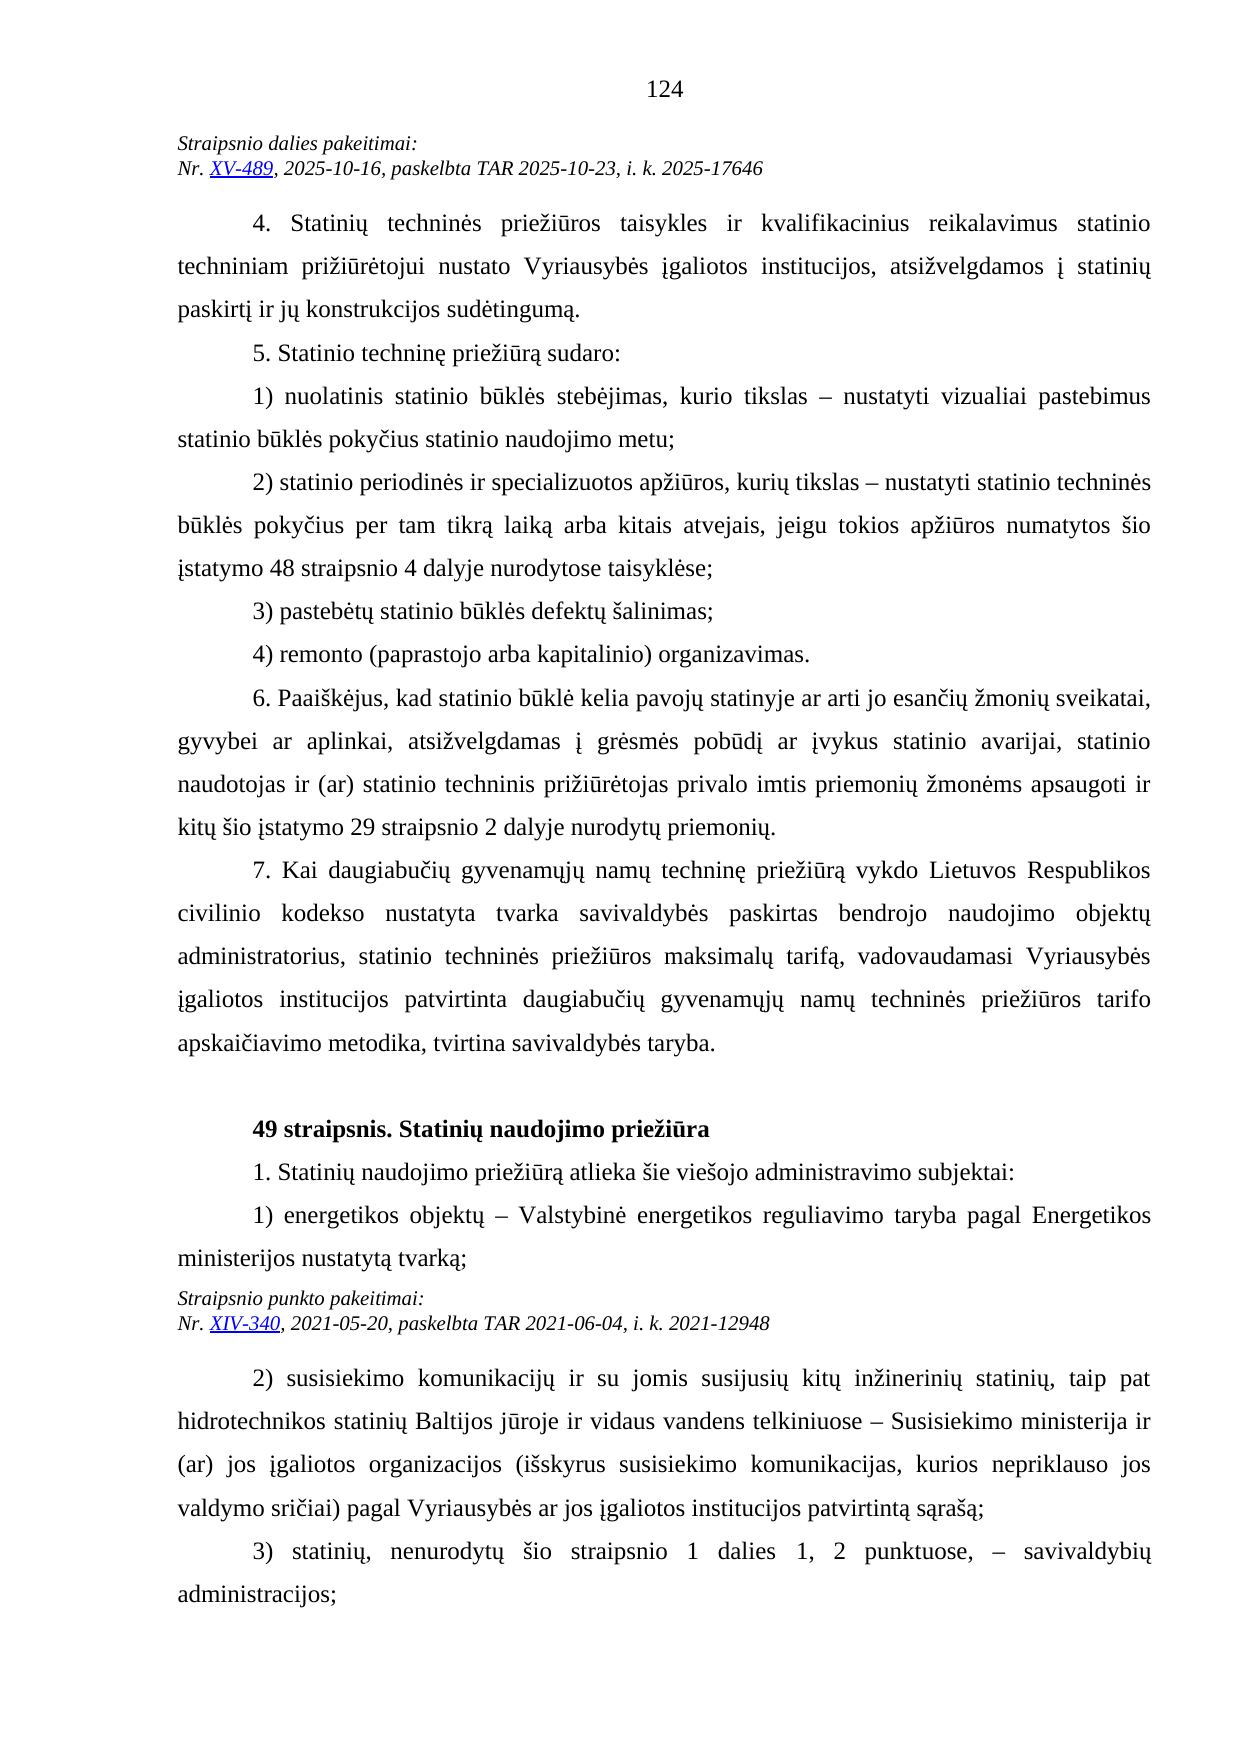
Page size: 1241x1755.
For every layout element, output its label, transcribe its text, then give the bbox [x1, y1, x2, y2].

text 2) statinio periodinės ir specializuotos apžiūros, kurių tikslas – nustatyti statinio techninės būklės pokyčius per tam tikrą laiką arba kitais atvejais, jeigu tokios apžiūros numatytos šio įstatymo 48 straipsnio 4 dalyje nurodytose taisyklėse; [177, 467, 1152, 582]
text 1) energetikos objektų – Valstybinė energetikos reguliavimo taryba pagal Energetikos ministerijos nustatytą tvarką; [177, 1200, 1152, 1272]
text 3) statinių, nenurodytų šio straipsnio 1 dalies 1, 2 punktuose, – savivaldybių administracijos; [177, 1536, 1152, 1608]
text 4. Statinių techninės priežiūros taisykles ir kvalifikacinius reikalavimus statinio techniniam prižiūrėtojui nustato Vyriausybės įgaliotos institucijos, atsižvelgdamos į statinių paskirtį ir jų konstrukcijos sudėtingumą. [177, 208, 1152, 323]
text Straipsnio punkto pakeitimai: [177, 1286, 1152, 1310]
text 1. Statinių naudojimo priežiūrą atlieka šie viešojo administravimo subjektai: [177, 1157, 1152, 1186]
text 7. Kai daugiabučių gyvenamųjų namų techninę priežiūrą vykdo Lietuvos Respublikos civilinio kodekso nustatyta tvarka savivaldybės paskirtas bendrojo naudojimo objektų administratorius, statinio techninės priežiūros maksimalų tarifą, vadovaudamasi Vyriausybės įgaliotos institucijos patvirtinta daugiabučių gyvenamųjų namų techninės priežiūros tarifo apskaičiavimo metodika, tvirtina savivaldybės taryba. [177, 855, 1152, 1056]
text 4) remonto (paprastojo arba kapitalinio) organizavimas. [177, 639, 1152, 668]
text 49 straipsnis. Statinių naudojimo priežiūra [177, 1114, 1152, 1143]
text Nr. XV-489, 2025-10-16, paskelbta TAR 2025-10-23, i. k. 2025-17646 [177, 155, 1152, 179]
text 5. Statinio techninę priežiūrą sudaro: [177, 338, 1152, 366]
text Straipsnio dalies pakeitimai: [177, 131, 1152, 155]
text 2) susisiekimo komunikacijų ir su jomis susijusių kitų inžinerinių statinių, taip pat hidrotechnikos statinių Baltijos jūroje ir vidaus vandens telkiniuose – Susisiekimo ministerija ir (ar) jos įgaliotos organizacijos (išskyrus susisiekimo komunikacijas, kurios nepriklauso jos valdymo sričiai) pagal Vyriausybės ar jos įgaliotos institucijos patvirtintą sąrašą; [177, 1363, 1152, 1521]
text 6. Paaiškėjus, kad statinio būklė kelia pavojų statinyje ar arti jo esančių žmonių sveikatai, gyvybei ar aplinkai, atsižvelgdamas į grėsmės pobūdį ar įvykus statinio avarijai, statinio naudotojas ir (ar) statinio techninis prižiūrėtojas privalo imtis priemonių žmonėms apsaugoti ir kitų šio įstatymo 29 straipsnio 2 dalyje nurodytų priemonių. [177, 683, 1152, 841]
text 1) nuolatinis statinio būklės stebėjimas, kurio tikslas – nustatyti vizualiai pastebimus statinio būklės pokyčius statinio naudojimo metu; [177, 381, 1152, 453]
text 3) pastebėtų statinio būklės defektų šalinimas; [177, 596, 1152, 625]
text Nr. XIV-340, 2021-05-20, paskelbta TAR 2021-06-04, i. k. 2021-12948 [177, 1310, 1152, 1334]
